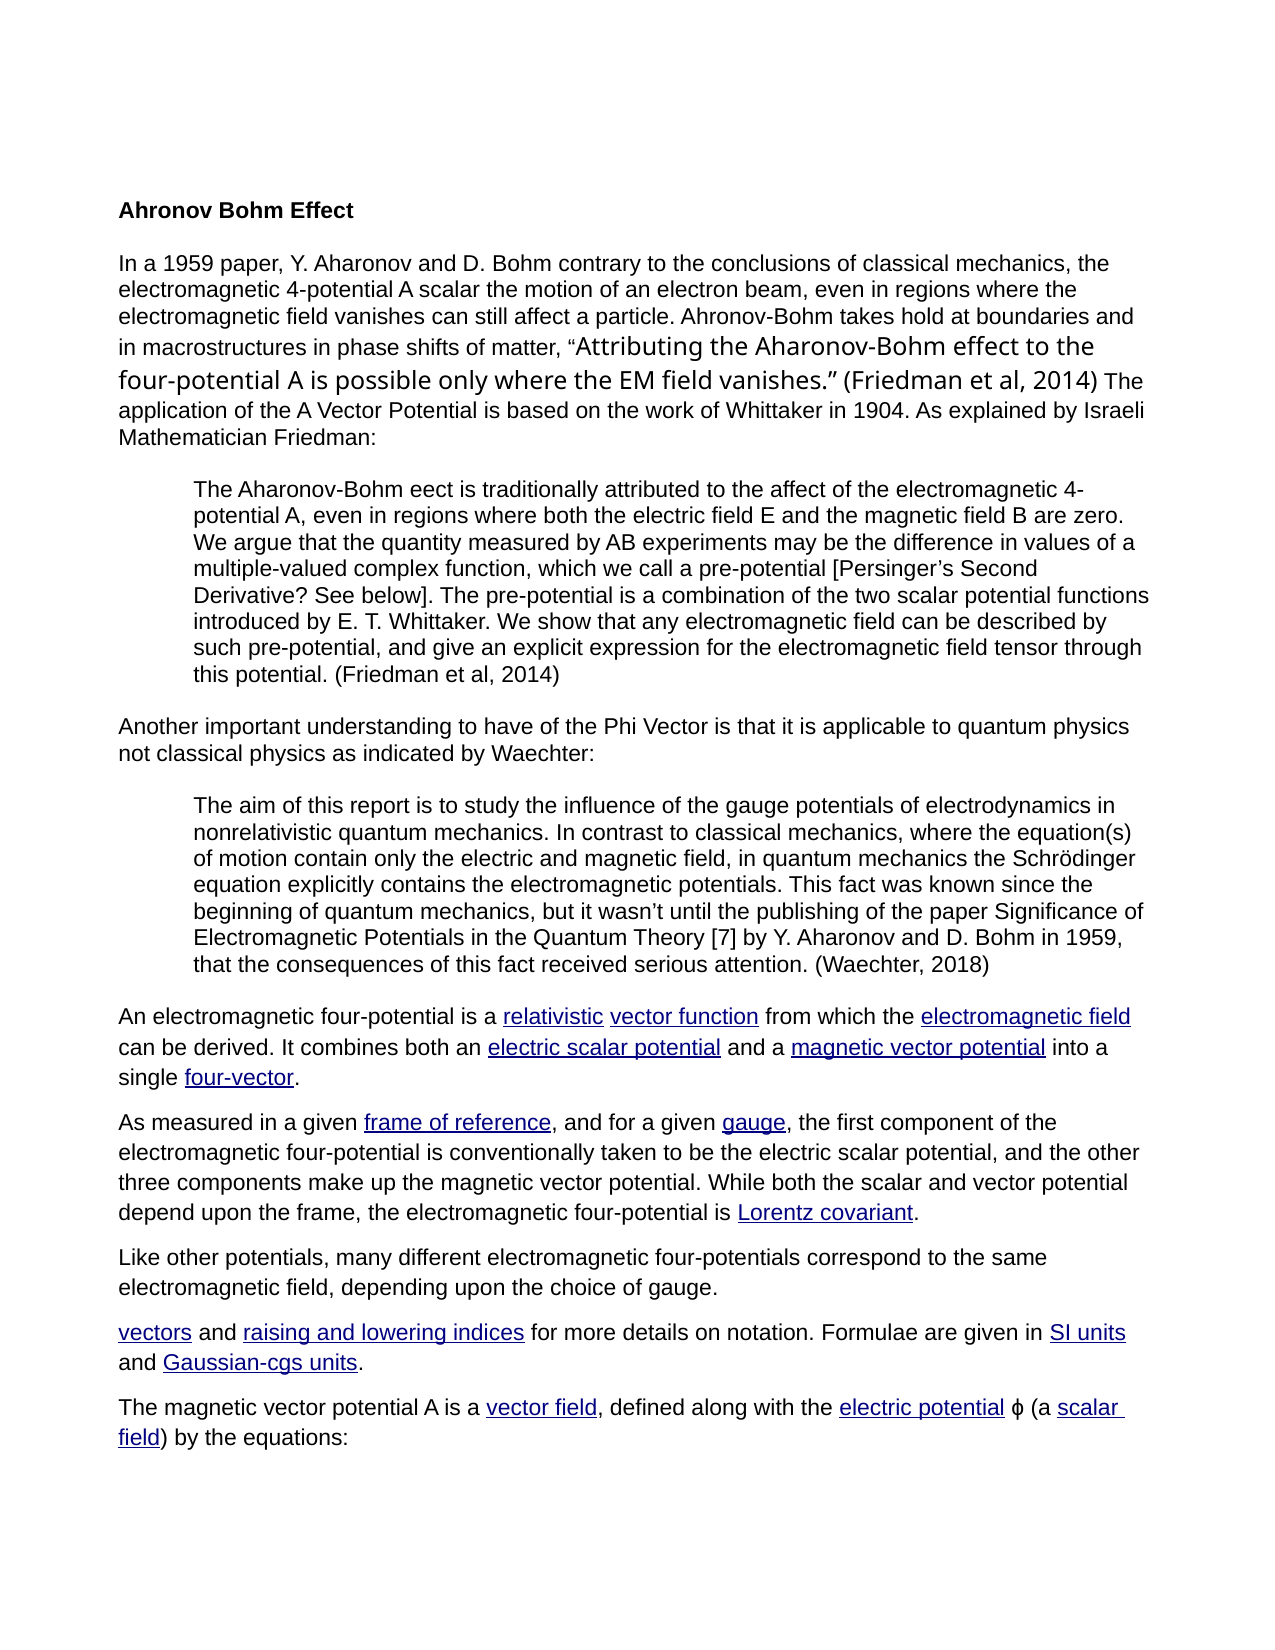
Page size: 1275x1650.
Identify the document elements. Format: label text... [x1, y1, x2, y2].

text Another important understanding to have of the Phi Vector is that it is applicable to quantum physics not classical physics as indicated by Waechter: [118, 713, 1157, 766]
text As measured in a given frame of reference, and for a given gauge, the first component of the electromagnetic four-potential is conventionally taken to be the electric scalar potential, and the other three components make up the magnetic vector potential. While both the scalar and vector potential depend upon the frame, the electromagnetic four-potential is Lorentz covariant. [118, 1108, 1157, 1225]
text Like other potentials, many different electromagnetic four-potentials correspond to the same electromagnetic field, depending upon the choice of gauge. [118, 1244, 1157, 1300]
text An electromagnetic four-potential is a relativistic vector function from which the electromagnetic field can be derived. It combines both an electric scalar potential and a magnetic vector potential into a single four-vector. [118, 1003, 1157, 1090]
text vectors and raising and lowering indices for more details on notation. Formulae are given in SI units and Gaussian-cgs units. [118, 1319, 1157, 1375]
text The magnetic vector potential A is a vector field, defined along with the electric potential ϕ (a scalar field) by the equations: [118, 1394, 1157, 1450]
text The Aharonov-Bohm eect is traditionally attributed to the affect of the electromagnetic 4-potential A, even in regions where both the electric field E and the magnetic field B are zero. We argue that the quantity measured by AB experiments may be the difference in values of a multiple-valued complex function, which we call a pre-potential [Persinger’s Second Derivative? See below]. The pre-potential is a combination of the two scalar potential functions introduced by E. T. Whittaker. We show that any electromagnetic field can be described by such pre-potential, and give an explicit expression for the electromagnetic field tensor through this potential. (Friedman et al, 2014) [193, 476, 1157, 687]
text The aim of this report is to study the influence of the gauge potentials of electrodynamics in nonrelativistic quantum mechanics. In contrast to classical mechanics, where the equation(s) of motion contain only the electric and magnetic field, in quantum mechanics the Schrödinger equation explicitly contains the electromagnetic potentials. This fact was known since the beginning of quantum mechanics, but it wasn’t until the publishing of the paper Significance of Electromagnetic Potentials in the Quantum Theory [7] by Y. Aharonov and D. Bohm in 1959, that the consequences of this fact received serious attention. (Waechter, 2018) [193, 792, 1157, 977]
text Ahronov Bohm Effect [118, 197, 1157, 223]
text In a 1959 paper, Y. Aharonov and D. Bohm contrary to the conclusions of classical mechanics, the electromagnetic 4-potential A scalar the motion of an electron beam, even in regions where the electromagnetic field vanishes can still affect a particle. Ahronov-Bohm takes hold at boundaries and in macrostructures in phase shifts of matter, “Attributing the Aharonov-Bohm effect to the four-potential A is possible only where the EM field vanishes.” (Friedman et al, 2014) The application of the A Vector Potential is based on the work of Whittaker in 1904. As explained by Israeli Mathematician Friedman: [118, 250, 1157, 450]
